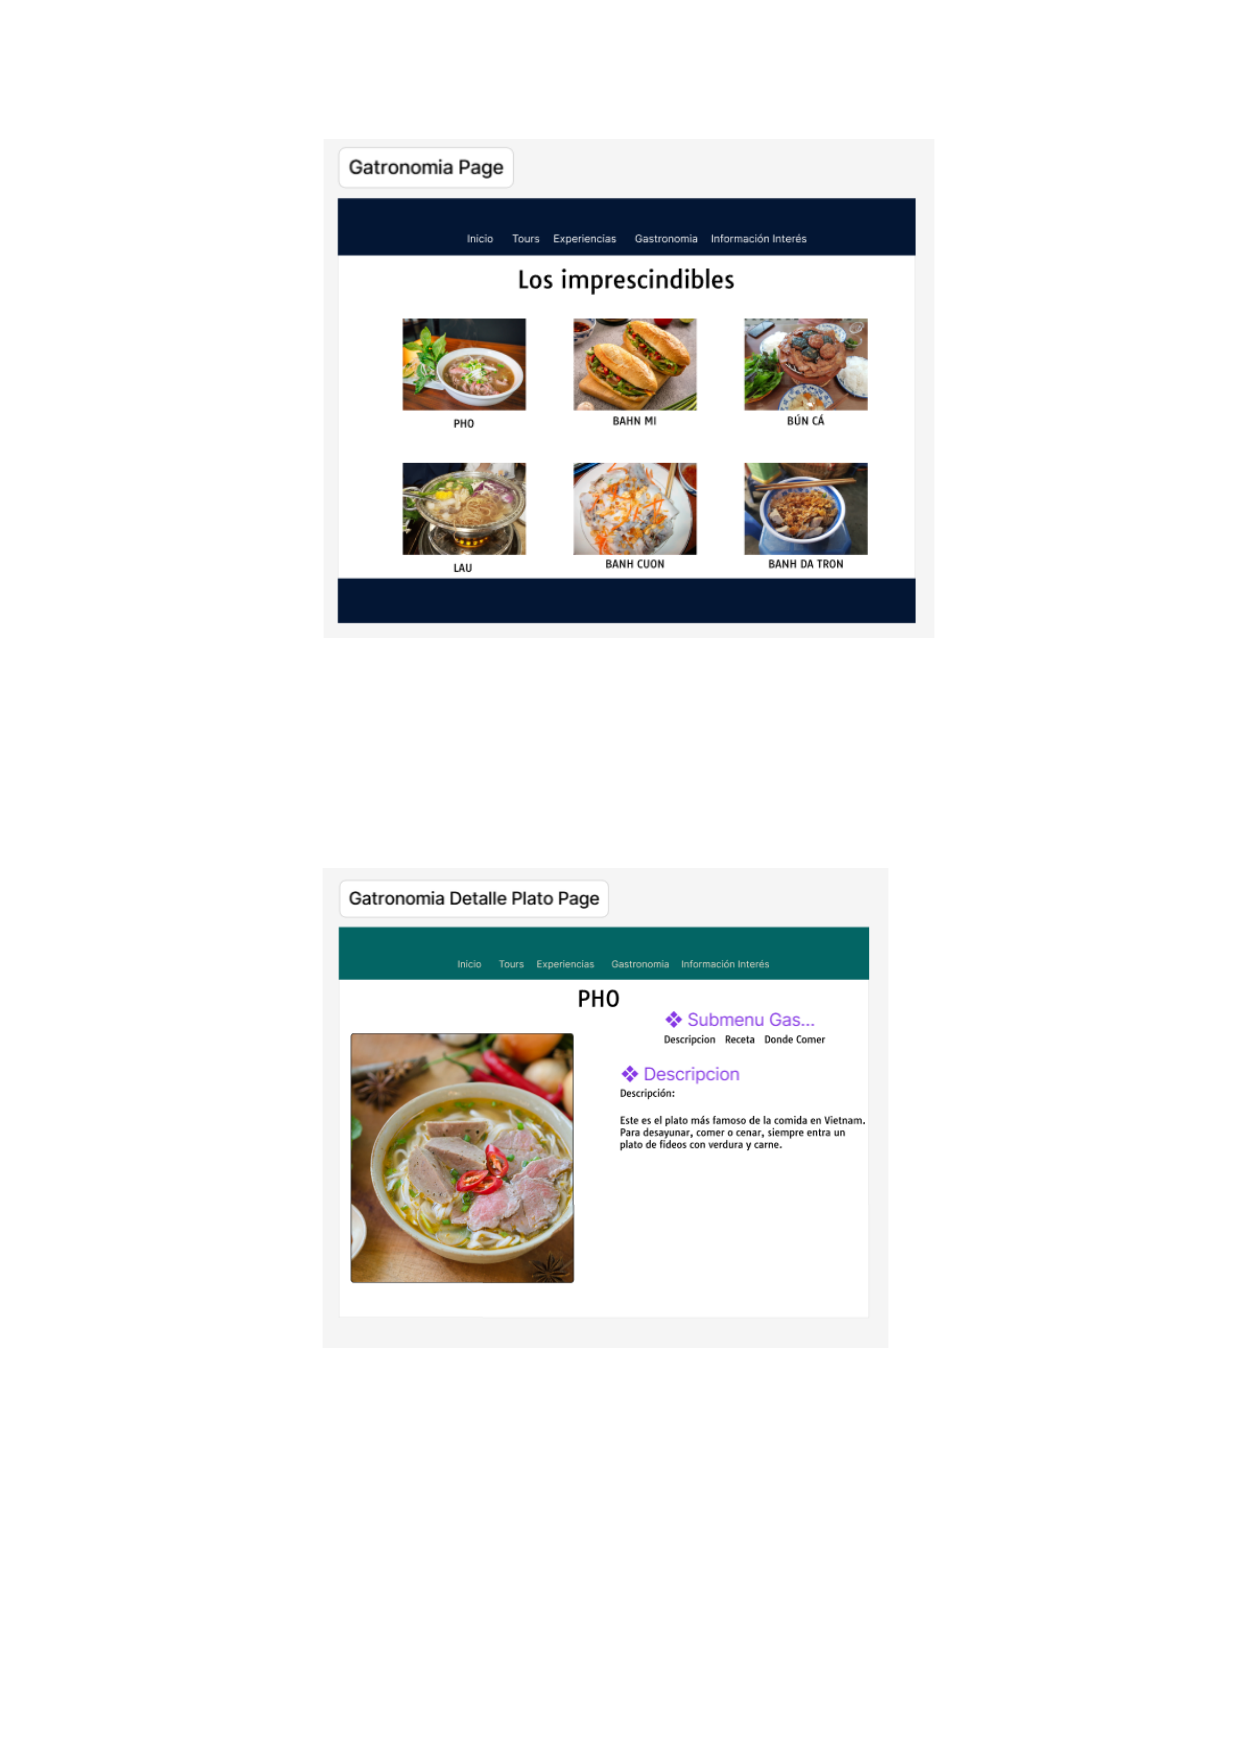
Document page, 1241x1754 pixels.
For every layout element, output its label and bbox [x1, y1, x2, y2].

picture [322, 868, 889, 1348]
picture [323, 139, 935, 638]
